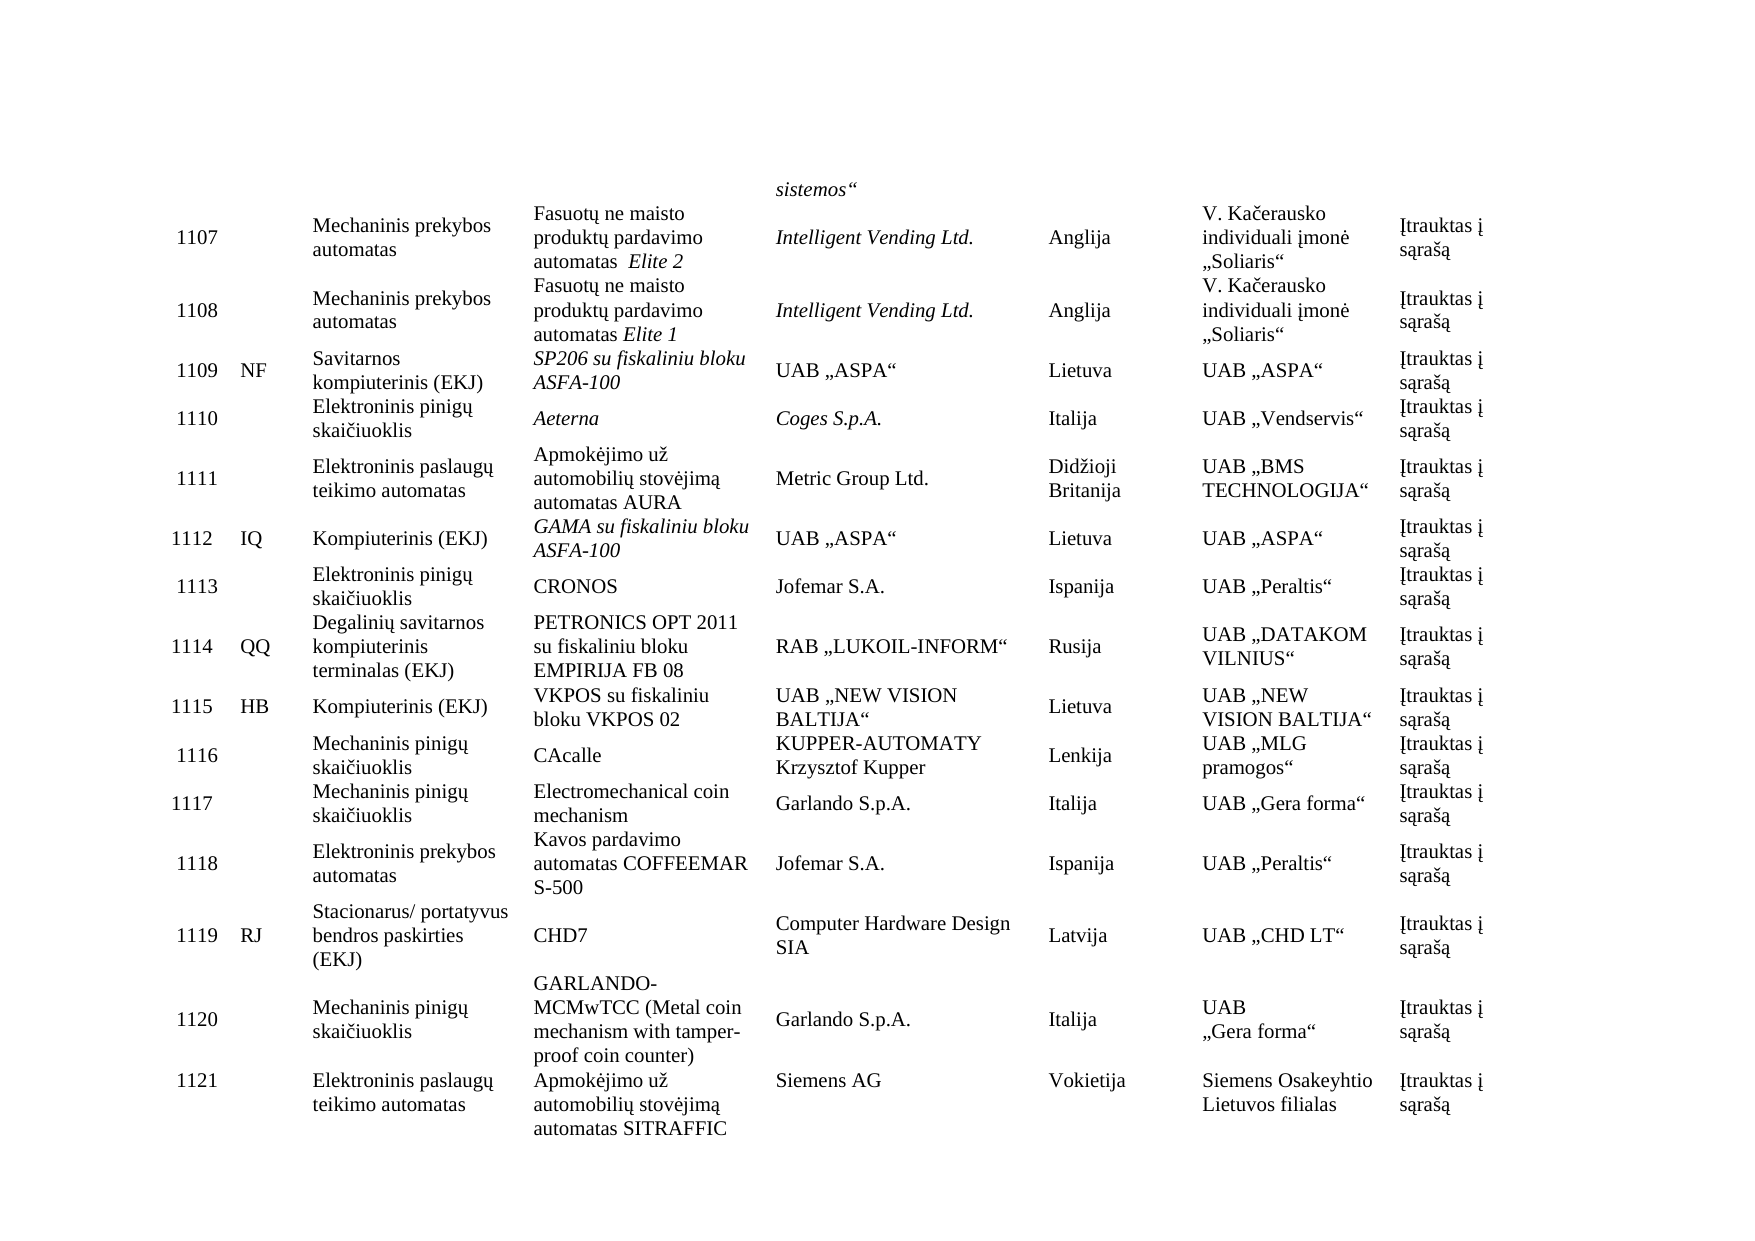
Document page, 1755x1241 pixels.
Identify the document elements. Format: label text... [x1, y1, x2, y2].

table_cell Stacionarus/ portatyvus bendros paskirties (EKJ) [301, 899, 522, 971]
table_cell UAB „Gera forma“ [1191, 779, 1388, 827]
table_cell [100, 177, 229, 201]
table_cell Įtrauktas į sąrašą [1388, 442, 1536, 514]
table_cell 1119 [100, 899, 229, 971]
table_cell Kompiuterinis (EKJ) [301, 514, 522, 562]
table_cell Įtrauktas į sąrašą [1388, 394, 1536, 442]
table_cell Rusija [1037, 610, 1191, 682]
table_cell 1112 [100, 514, 229, 562]
table_cell 1114 [100, 610, 229, 682]
table_cell Anglija [1037, 274, 1191, 346]
table_cell 1107 [100, 201, 229, 273]
table_cell QQ [229, 610, 301, 682]
table_cell Lietuva [1037, 346, 1191, 394]
table_cell Įtrauktas į sąrašą [1388, 779, 1536, 827]
table_cell UAB „ASPA“ [1191, 514, 1388, 562]
table_cell [229, 274, 301, 346]
table_cell Ispanija [1037, 827, 1191, 899]
table_cell Elektroninis pinigų skaičiuoklis [301, 562, 522, 610]
table_cell UAB „NEW VISION BALTIJA“ [1191, 683, 1388, 731]
table_cell HB [229, 683, 301, 731]
table_cell V. Kačerausko individuali įmonė „Soliaris“ [1191, 274, 1388, 346]
table_cell 1118 [100, 827, 229, 899]
table_cell [1191, 177, 1388, 201]
table_cell [229, 201, 301, 273]
table_cell KUPPER-AUTOMATY Krzysztof Kupper [764, 731, 1037, 779]
table_cell Degalinių savitarnos kompiuterinis terminalas (EKJ) [301, 610, 522, 682]
table_cell Kompiuterinis (EKJ) [301, 683, 522, 731]
table_cell Įtrauktas į sąrašą [1388, 610, 1536, 682]
table_cell UAB „BMS TECHNOLOGIJA“ [1191, 442, 1388, 514]
table_cell 1110 [100, 394, 229, 442]
table_cell Apmokėjimo už automobilių stovėjimą automatas AURA [522, 442, 764, 514]
table_cell Elektroninis paslaugų teikimo automatas [301, 1068, 522, 1140]
table_cell Elektroninis pinigų skaičiuoklis [301, 394, 522, 442]
table_cell Mechaninis pinigų skaičiuoklis [301, 971, 522, 1067]
table_cell sistemos“ [764, 177, 1037, 201]
table_cell SP206 su fiskaliniu bloku ASFA-100 [522, 346, 764, 394]
table_cell Didžioji Britanija [1037, 442, 1191, 514]
table_cell VKPOS su fiskaliniu bloku VKPOS 02 [522, 683, 764, 731]
table_cell Anglija [1037, 201, 1191, 273]
table_cell 1111 [100, 442, 229, 514]
table_cell 1109 [100, 346, 229, 394]
table_cell UAB „Gera forma“ [1191, 971, 1388, 1067]
table_cell Garlando S.p.A. [764, 971, 1037, 1067]
table_cell [229, 827, 301, 899]
table_cell [229, 177, 301, 201]
table_cell Mechaninis pinigų skaičiuoklis [301, 731, 522, 779]
table_cell Fasuotų ne maisto produktų pardavimo automatas Elite 1 [522, 274, 764, 346]
table_cell CHD7 [522, 899, 764, 971]
table_cell Mechaninis prekybos automatas [301, 274, 522, 346]
table_cell [301, 177, 522, 201]
table_cell 1113 [100, 562, 229, 610]
table_cell [229, 1068, 301, 1140]
table_cell Garlando S.p.A. [764, 779, 1037, 827]
table_cell Italija [1037, 394, 1191, 442]
table_cell Jofemar S.A. [764, 827, 1037, 899]
table_cell UAB „Peraltis“ [1191, 827, 1388, 899]
table_cell Fasuotų ne maisto produktų pardavimo automatas Elite 2 [522, 201, 764, 273]
table_cell 1121 [100, 1068, 229, 1140]
table_cell [229, 731, 301, 779]
table_cell Įtrauktas į sąrašą [1388, 201, 1536, 273]
table_cell Mechaninis pinigų skaičiuoklis [301, 779, 522, 827]
table_cell Įtrauktas į sąrašą [1388, 274, 1536, 346]
table_cell [1388, 177, 1536, 201]
table_cell Italija [1037, 971, 1191, 1067]
table_cell NF [229, 346, 301, 394]
table_cell Įtrauktas į sąrašą [1388, 827, 1536, 899]
table_cell UAB „Vendservis“ [1191, 394, 1388, 442]
table_cell 1115 [100, 683, 229, 731]
table_cell CRONOS [522, 562, 764, 610]
table_cell CAcalle [522, 731, 764, 779]
table_cell Metric Group Ltd. [764, 442, 1037, 514]
table_cell UAB „ASPA“ [1191, 346, 1388, 394]
table_cell 1117 [100, 779, 229, 827]
table_cell [1037, 177, 1191, 201]
table_cell Intelligent Vending Ltd. [764, 274, 1037, 346]
table_cell GAMA su fiskaliniu bloku ASFA-100 [522, 514, 764, 562]
table_cell UAB „Peraltis“ [1191, 562, 1388, 610]
table_cell [229, 562, 301, 610]
table_cell Aeterna [522, 394, 764, 442]
table_cell [522, 177, 764, 201]
table_cell [229, 394, 301, 442]
table_cell Elektroninis paslaugų teikimo automatas [301, 442, 522, 514]
table_cell Įtrauktas į sąrašą [1388, 346, 1536, 394]
table_cell Įtrauktas į sąrašą [1388, 899, 1536, 971]
table_cell [229, 442, 301, 514]
table_cell Siemens AG [764, 1068, 1037, 1140]
table_cell Įtrauktas į sąrašą [1388, 514, 1536, 562]
table_cell Įtrauktas į sąrašą [1388, 1068, 1536, 1140]
table_cell RAB „LUKOIL-INFORM“ [764, 610, 1037, 682]
table_cell Lietuva [1037, 683, 1191, 731]
table_cell Įtrauktas į sąrašą [1388, 731, 1536, 779]
table_cell 1108 [100, 274, 229, 346]
table_cell Įtrauktas į sąrašą [1388, 562, 1536, 610]
table_cell Kavos pardavimo automatas COFFEEMAR S-500 [522, 827, 764, 899]
table_cell PETRONICS OPT 2011 su fiskaliniu bloku EMPIRIJA FB 08 [522, 610, 764, 682]
table_cell UAB „CHD LT“ [1191, 899, 1388, 971]
table_cell Italija [1037, 779, 1191, 827]
table_cell UAB „NEW VISION BALTIJA“ [764, 683, 1037, 731]
table_cell Įtrauktas į sąrašą [1388, 971, 1536, 1067]
table_cell Siemens Osakeyhtio Lietuvos filialas [1191, 1068, 1388, 1140]
table_cell Vokietija [1037, 1068, 1191, 1140]
table_cell Computer Hardware Design SIA [764, 899, 1037, 971]
table_cell Jofemar S.A. [764, 562, 1037, 610]
table_cell Savitarnos kompiuterinis (EKJ) [301, 346, 522, 394]
table_cell Ispanija [1037, 562, 1191, 610]
table_cell Lenkija [1037, 731, 1191, 779]
table_cell Mechaninis prekybos automatas [301, 201, 522, 273]
table_cell [229, 971, 301, 1067]
table_cell UAB „ASPA“ [764, 514, 1037, 562]
table_cell Apmokėjimo už automobilių stovėjimą automatas SITRAFFIC [522, 1068, 764, 1140]
table_cell Elektroninis prekybos automatas [301, 827, 522, 899]
table_cell IQ [229, 514, 301, 562]
table_cell UAB „DATAKOM VILNIUS“ [1191, 610, 1388, 682]
table_cell UAB „MLG pramogos“ [1191, 731, 1388, 779]
table_cell Electromechanical coin mechanism [522, 779, 764, 827]
table_cell Intelligent Vending Ltd. [764, 201, 1037, 273]
table_cell Įtrauktas į sąrašą [1388, 683, 1536, 731]
table_cell V. Kačerausko individuali įmonė „Soliaris“ [1191, 201, 1388, 273]
table_cell 1116 [100, 731, 229, 779]
table_cell UAB „ASPA“ [764, 346, 1037, 394]
table_cell GARLANDO-MCMwTCC (Metal coin mechanism with tamper-proof coin counter) [522, 971, 764, 1067]
table_cell Coges S.p.A. [764, 394, 1037, 442]
table_cell 1120 [100, 971, 229, 1067]
table_cell Lietuva [1037, 514, 1191, 562]
table_cell Latvija [1037, 899, 1191, 971]
table_cell RJ [229, 899, 301, 971]
table_cell [229, 779, 301, 827]
